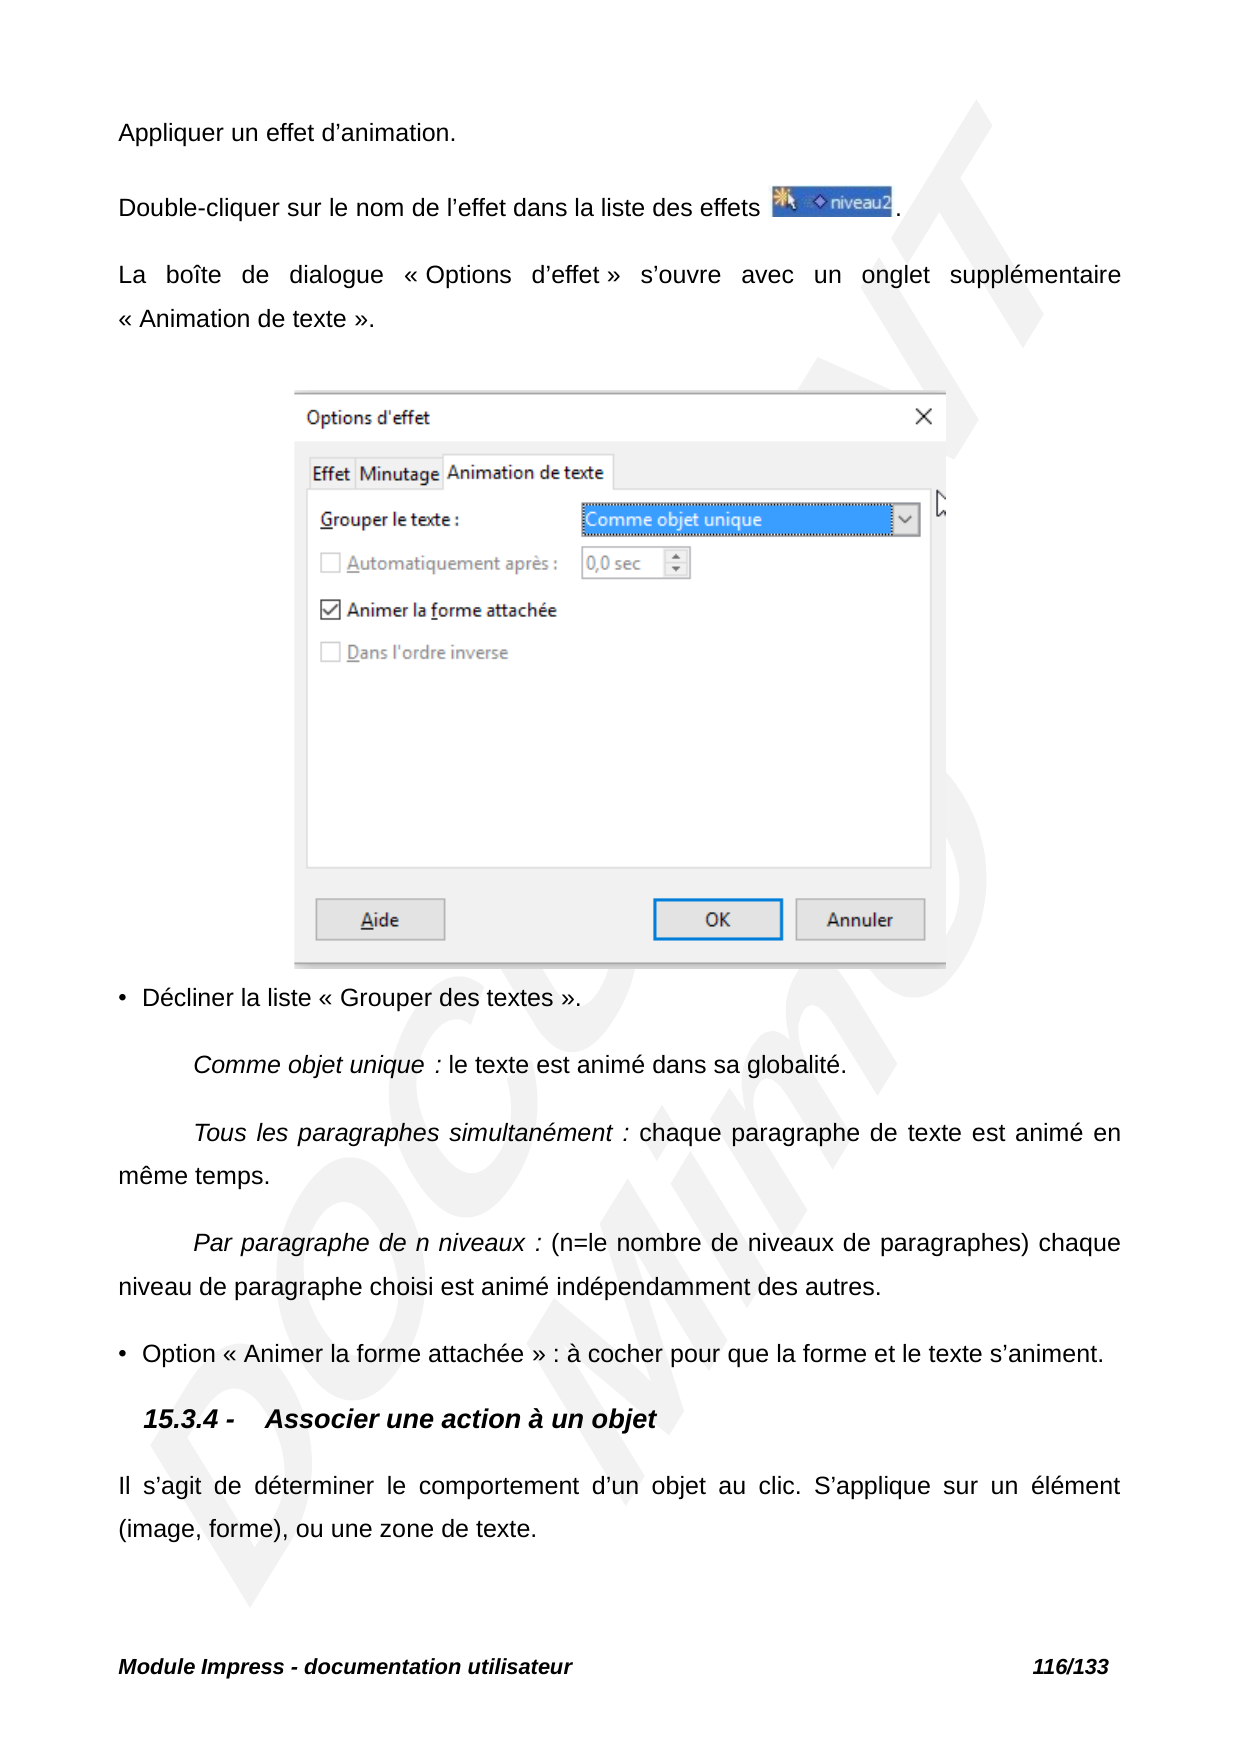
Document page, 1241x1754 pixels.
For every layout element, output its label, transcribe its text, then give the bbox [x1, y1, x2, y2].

picture [768, 185, 895, 217]
text Comme objet unique : le texte est animé dans sa globalité. [118, 1050, 1122, 1079]
list Décliner la liste « Grouper des textes ». [118, 371, 1122, 1012]
list Option « Animer la forme attachée » : à cocher pour que la forme et le texte s’animent. [118, 1339, 1122, 1368]
text Il s’agit de déterminer le comportement d’un objet au clic. S’applique sur un élément (image, forme), ou une zone de texte. [118, 1471, 1122, 1543]
text Appliquer un effet d’animation. [118, 118, 1122, 147]
text La boîte de dialogue « Options d’effet » s’ouvre avec un onglet supplémentaire « Animation de texte ». [118, 260, 1122, 333]
text Double-cliquer sur le nom de l’effet dans la liste des effets . [118, 185, 1122, 222]
picture [294, 390, 946, 969]
subtitle Associer une action à un objet [143, 1403, 1122, 1434]
text Par paragraphe de n niveaux : (n=le nombre de niveaux de paragraphes) chaque niveau de paragraphe choisi est animé indépendamment des autres. [118, 1228, 1122, 1301]
text Tous les paragraphes simultanément : chaque paragraphe de texte est animé en même temps. [118, 1117, 1122, 1190]
